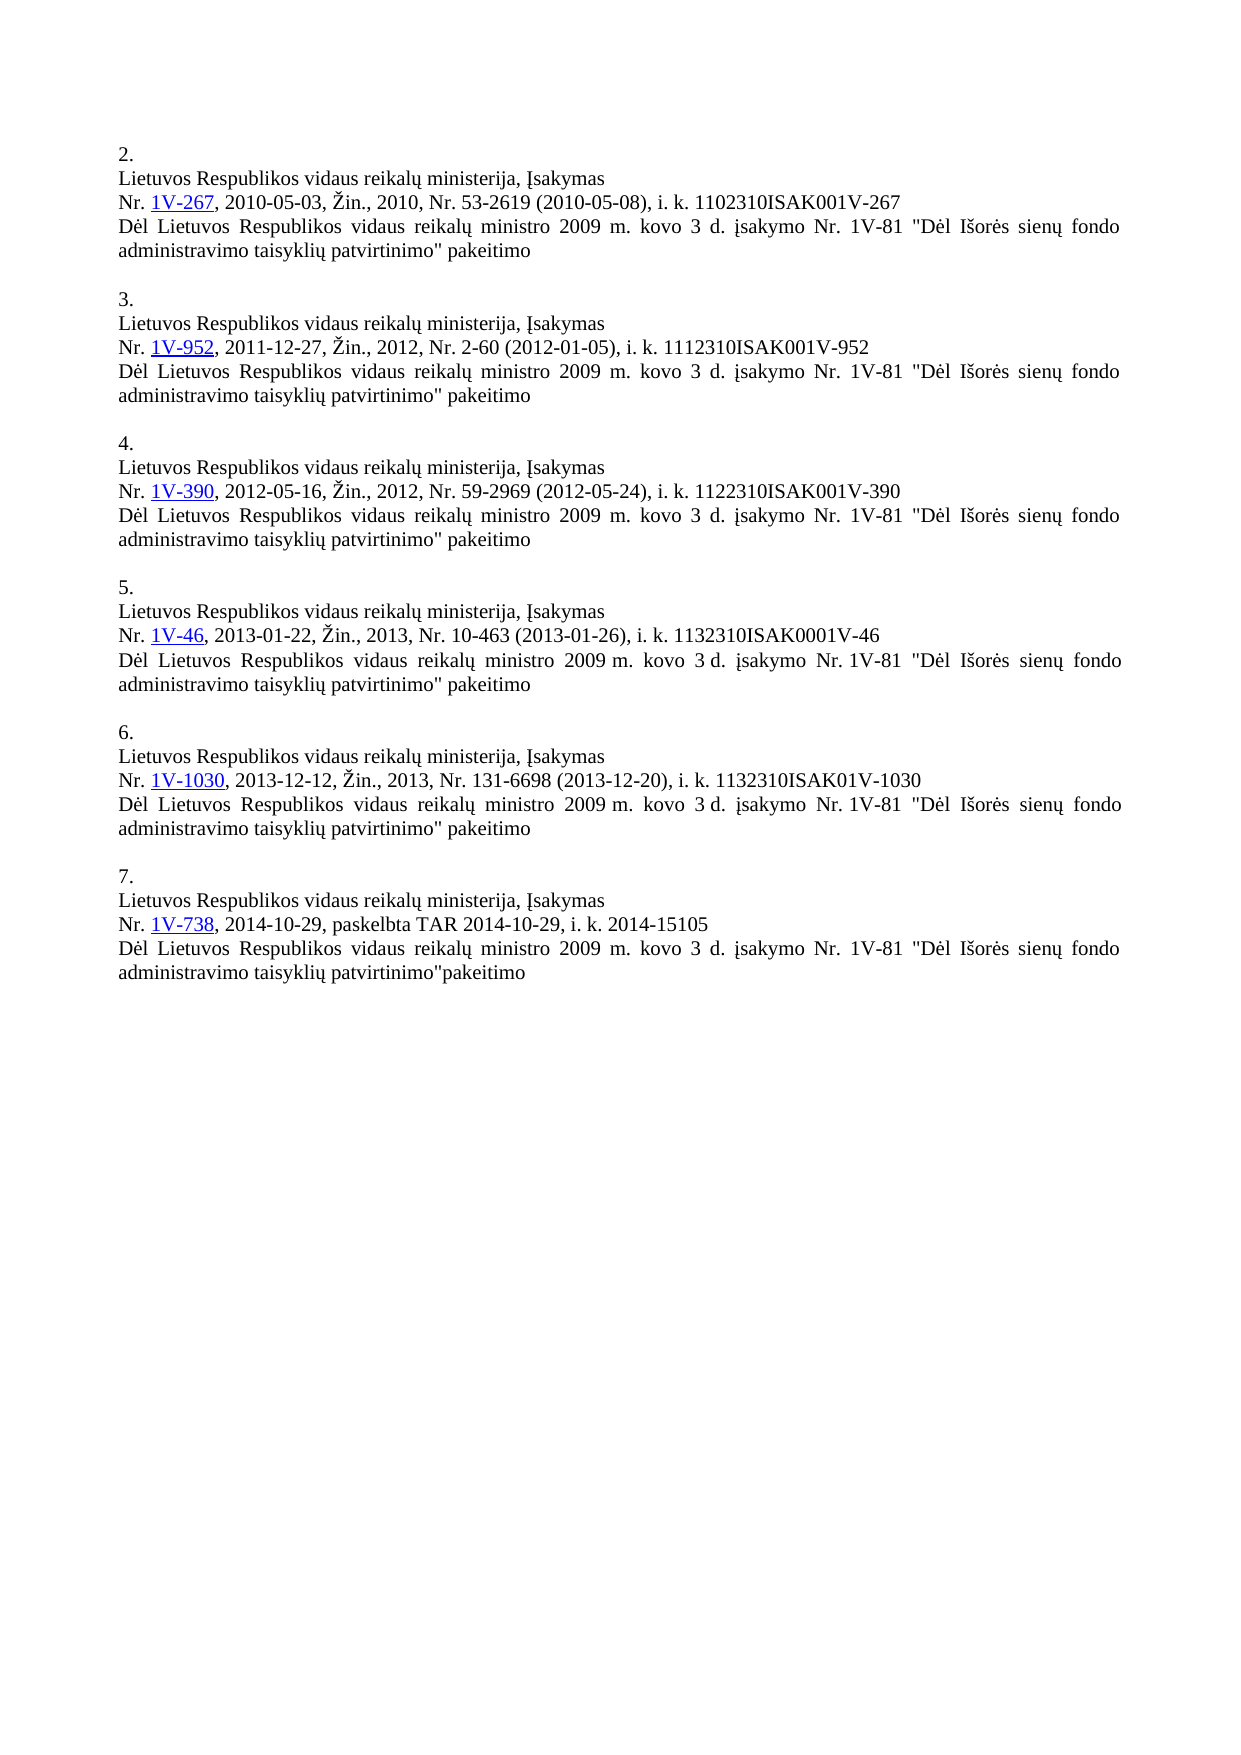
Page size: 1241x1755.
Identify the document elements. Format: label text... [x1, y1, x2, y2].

text Dėl Lietuvos Respublikos vidaus reikalų ministro 2009 m. kovo 3 d. įsakymo Nr. 1V-81 "Dėl Išorės sienų fondo administravimo taisyklių patvirtinimo" pakeitimo [118, 503, 1122, 551]
text Dėl Lietuvos Respublikos vidaus reikalų ministro 2009 m. kovo 3 d. įsakymo Nr. 1V-81 "Dėl Išorės sienų fondo administravimo taisyklių patvirtinimo"pakeitimo [118, 936, 1122, 984]
text Nr. 1V-267, 2010-05-03, Žin., 2010, Nr. 53-2619 (2010-05-08), i. k. 1102310ISAK001V-267 [118, 190, 1122, 214]
text Dėl Lietuvos Respublikos vidaus reikalų ministro 2009 m. kovo 3 d. įsakymo Nr. 1V-81 "Dėl Išorės sienų fondo administravimo taisyklių patvirtinimo" pakeitimo [118, 359, 1122, 407]
text Nr. 1V-390, 2012-05-16, Žin., 2012, Nr. 59-2969 (2012-05-24), i. k. 1122310ISAK001V-390 [118, 479, 1122, 503]
text Nr. 1V-952, 2011-12-27, Žin., 2012, Nr. 2-60 (2012-01-05), i. k. 1112310ISAK001V-952 [118, 335, 1122, 359]
text Lietuvos Respublikos vidaus reikalų ministerija, Įsakymas [118, 599, 1122, 623]
text Dėl Lietuvos Respublikos vidaus reikalų ministro 2009 m. kovo 3 d. įsakymo Nr. 1V-81 "Dėl Išorės sienų fondo administravimo taisyklių patvirtinimo" pakeitimo [118, 214, 1122, 262]
text 6. [118, 720, 1122, 744]
text 2. [118, 142, 1122, 166]
text Nr. 1V-738, 2014-10-29, paskelbta TAR 2014-10-29, i. k. 2014-15105 [118, 912, 1122, 936]
text Lietuvos Respublikos vidaus reikalų ministerija, Įsakymas [118, 166, 1122, 190]
text Lietuvos Respublikos vidaus reikalų ministerija, Įsakymas [118, 311, 1122, 335]
text 4. [118, 431, 1122, 455]
text Dėl Lietuvos Respublikos vidaus reikalų ministro 2009 m. kovo 3 d. įsakymo Nr. 1V-81 "Dėl Išorės sienų fondo administravimo taisyklių patvirtinimo" pakeitimo [118, 647, 1122, 696]
text Dėl Lietuvos Respublikos vidaus reikalų ministro 2009 m. kovo 3 d. įsakymo Nr. 1V-81 "Dėl Išorės sienų fondo administravimo taisyklių patvirtinimo" pakeitimo [118, 792, 1122, 840]
text Nr. 1V-1030, 2013-12-12, Žin., 2013, Nr. 131-6698 (2013-12-20), i. k. 1132310ISAK01V-1030 [118, 768, 1122, 792]
text 5. [118, 575, 1122, 599]
text Lietuvos Respublikos vidaus reikalų ministerija, Įsakymas [118, 888, 1122, 912]
text Lietuvos Respublikos vidaus reikalų ministerija, Įsakymas [118, 744, 1122, 768]
text Lietuvos Respublikos vidaus reikalų ministerija, Įsakymas [118, 455, 1122, 479]
text 3. [118, 287, 1122, 311]
text 7. [118, 864, 1122, 888]
text Nr. 1V-46, 2013-01-22, Žin., 2013, Nr. 10-463 (2013-01-26), i. k. 1132310ISAK0001V-46 [118, 623, 1122, 647]
